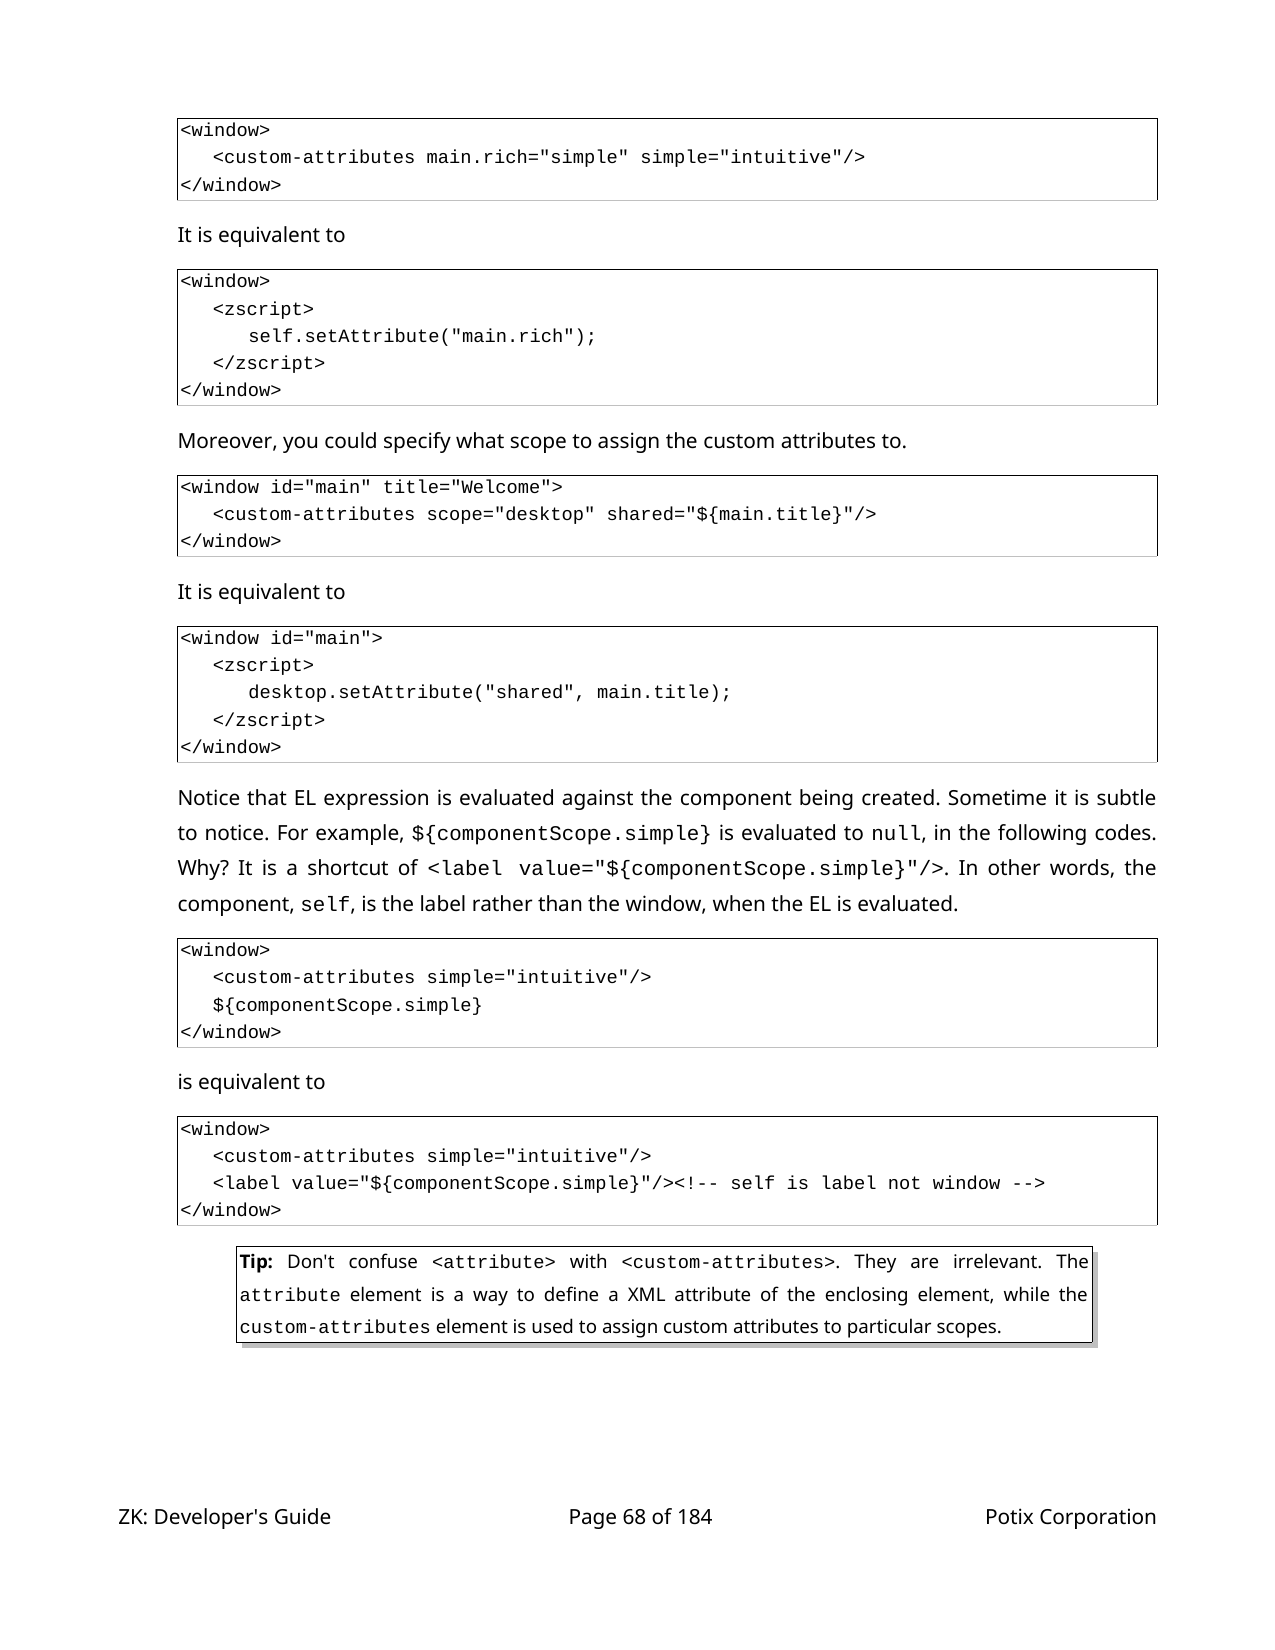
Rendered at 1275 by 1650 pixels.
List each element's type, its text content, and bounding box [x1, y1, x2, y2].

text <window> [178, 119, 1157, 142]
text <label value="${componentScope.simple}"/><!-- self is label not window --> [178, 1171, 1157, 1195]
text </window> [178, 529, 1157, 556]
text </window> [178, 172, 1157, 200]
text <custom-attributes main.rich="simple" simple="intuitive"/> [178, 145, 1157, 169]
text </window> [178, 1019, 1157, 1047]
text self.setAttribute("main.rich"); [178, 324, 1157, 348]
text <window> [178, 270, 1157, 293]
text <window> [178, 1117, 1157, 1141]
text </zscript> [178, 351, 1157, 375]
text <custom-attributes simple="intuitive"/> [178, 1143, 1157, 1168]
text desktop.setAttribute("shared", main.title); [178, 680, 1157, 704]
text <window id="main" title="Welcome"> [178, 476, 1157, 499]
text <window id="main"> [178, 627, 1157, 650]
text <zscript> [178, 296, 1157, 321]
text Notice that EL expression is evaluated against the component being created. Sometime it is subtle to notice. For example, ${componentScope.simple} is evaluated to null, in the following codes. Why? It is a shortcut of <label value="${componentScope.simple}"/>. In other words, the component, self, is the label rather than the window, when the EL is evaluated. [177, 783, 1157, 917]
text is equivalent to [177, 1067, 1157, 1096]
text </window> [178, 735, 1157, 762]
text </window> [178, 1198, 1157, 1225]
text <window> [178, 939, 1157, 962]
text <zscript> [178, 653, 1157, 677]
text Moreover, you could specify what scope to assign the custom attributes to. [177, 426, 1157, 454]
text ${componentScope.simple} [178, 992, 1157, 1017]
text </zscript> [178, 707, 1157, 732]
text </window> [178, 378, 1157, 405]
text Tip: Don't confuse <attribute> with <custom-attributes>. They are irrelevant. The attribute element is a way to define a XML attribute of the enclosing element, while the custom-attributes element is used to assign custom attributes to particular scopes. [237, 1247, 1092, 1342]
text <custom-attributes simple="intuitive"/> [178, 965, 1157, 989]
text It is equivalent to [177, 220, 1157, 249]
text <custom-attributes scope="desktop" shared="${main.title}"/> [178, 502, 1157, 526]
text It is equivalent to [177, 577, 1157, 605]
